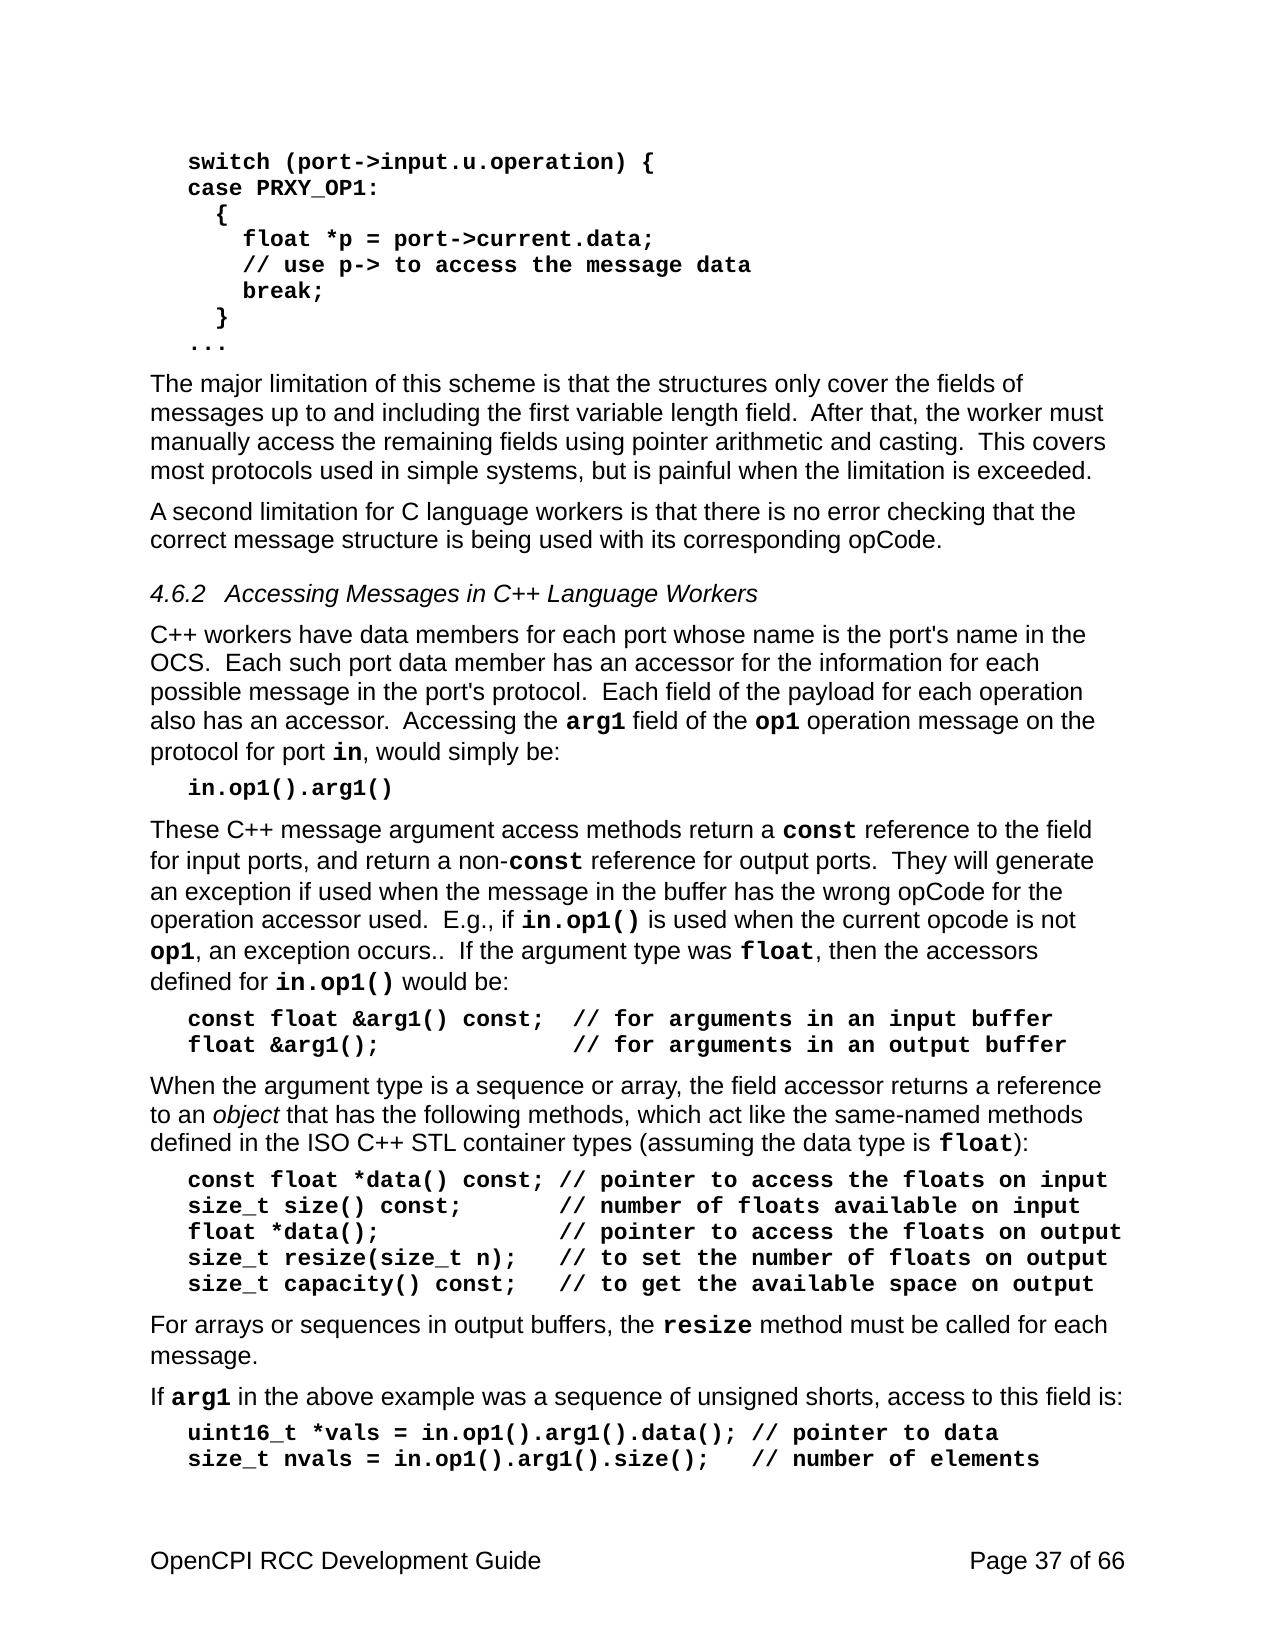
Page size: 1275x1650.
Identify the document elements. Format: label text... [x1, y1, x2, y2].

text If arg1 in the above example was a sequence of unsigned shorts, access to this field is: [150, 1382, 1125, 1413]
text C++ workers have data members for each port whose name is the port's name in the OCS. Each such port data member has an accessor for the information for each possible message in the port's protocol. Each field of the payload for each operation also has an accessor. Accessing the arg1 field of the op1 operation message on the protocol for port in, would simply be: [150, 620, 1125, 768]
text A second limitation for C language workers is that there is no error checking that the correct message structure is being used with its corresponding opCode. [150, 496, 1125, 554]
text These C++ message argument access methods return a const reference to the field for input ports, and return a non-const reference for output ports. They will generate an exception if used when the message in the buffer has the wrong opCode for the operation accessor used. E.g., if in.op1() is used when the current opcode is not op1, an exception occurs.. If the argument type was float, then the accessors defined for in.op1() would be: [150, 815, 1125, 998]
text For arrays or sequences in output buffers, the resize method must be called for each message. [150, 1310, 1125, 1370]
subtitle Accessing Messages in C++ Language Workers [150, 579, 1125, 608]
text const float *data() const; // pointer to access the floats on input size_t size() const; // number of floats available on input float *data(); // pointer to access the floats on output size_t resize(size_t n); // to set the number of floats on output size_t capacity() const; // to get the available space on output [187, 1168, 1125, 1298]
text The major limitation of this scheme is that the structures only cover the fields of messages up to and including the first variable length field. After that, the worker must manually access the remaining fields using pointer arithmetic and casting. This covers most protocols used in simple systems, but is painful when the limitation is exceeded. [150, 369, 1125, 484]
text switch (port->input.u.operation) { case PRXY_OP1: { float *p = port->current.data; // use p-> to access the message data break; } ... [187, 150, 1125, 357]
text When the argument type is a sequence or array, the field accessor returns a reference to an object that has the following methods, which act like the same-named methods defined in the ISO C++ STL container types (assuming the data type is float): [150, 1071, 1125, 1159]
text in.op1().arg1() [187, 777, 1125, 803]
text uint16_t *vals = in.op1().arg1().data(); // pointer to data size_t nvals = in.op1().arg1().size(); // number of elements [187, 1422, 1125, 1473]
text const float &arg1() const; // for arguments in an input buffer float &arg1(); // for arguments in an output buffer [187, 1007, 1125, 1059]
